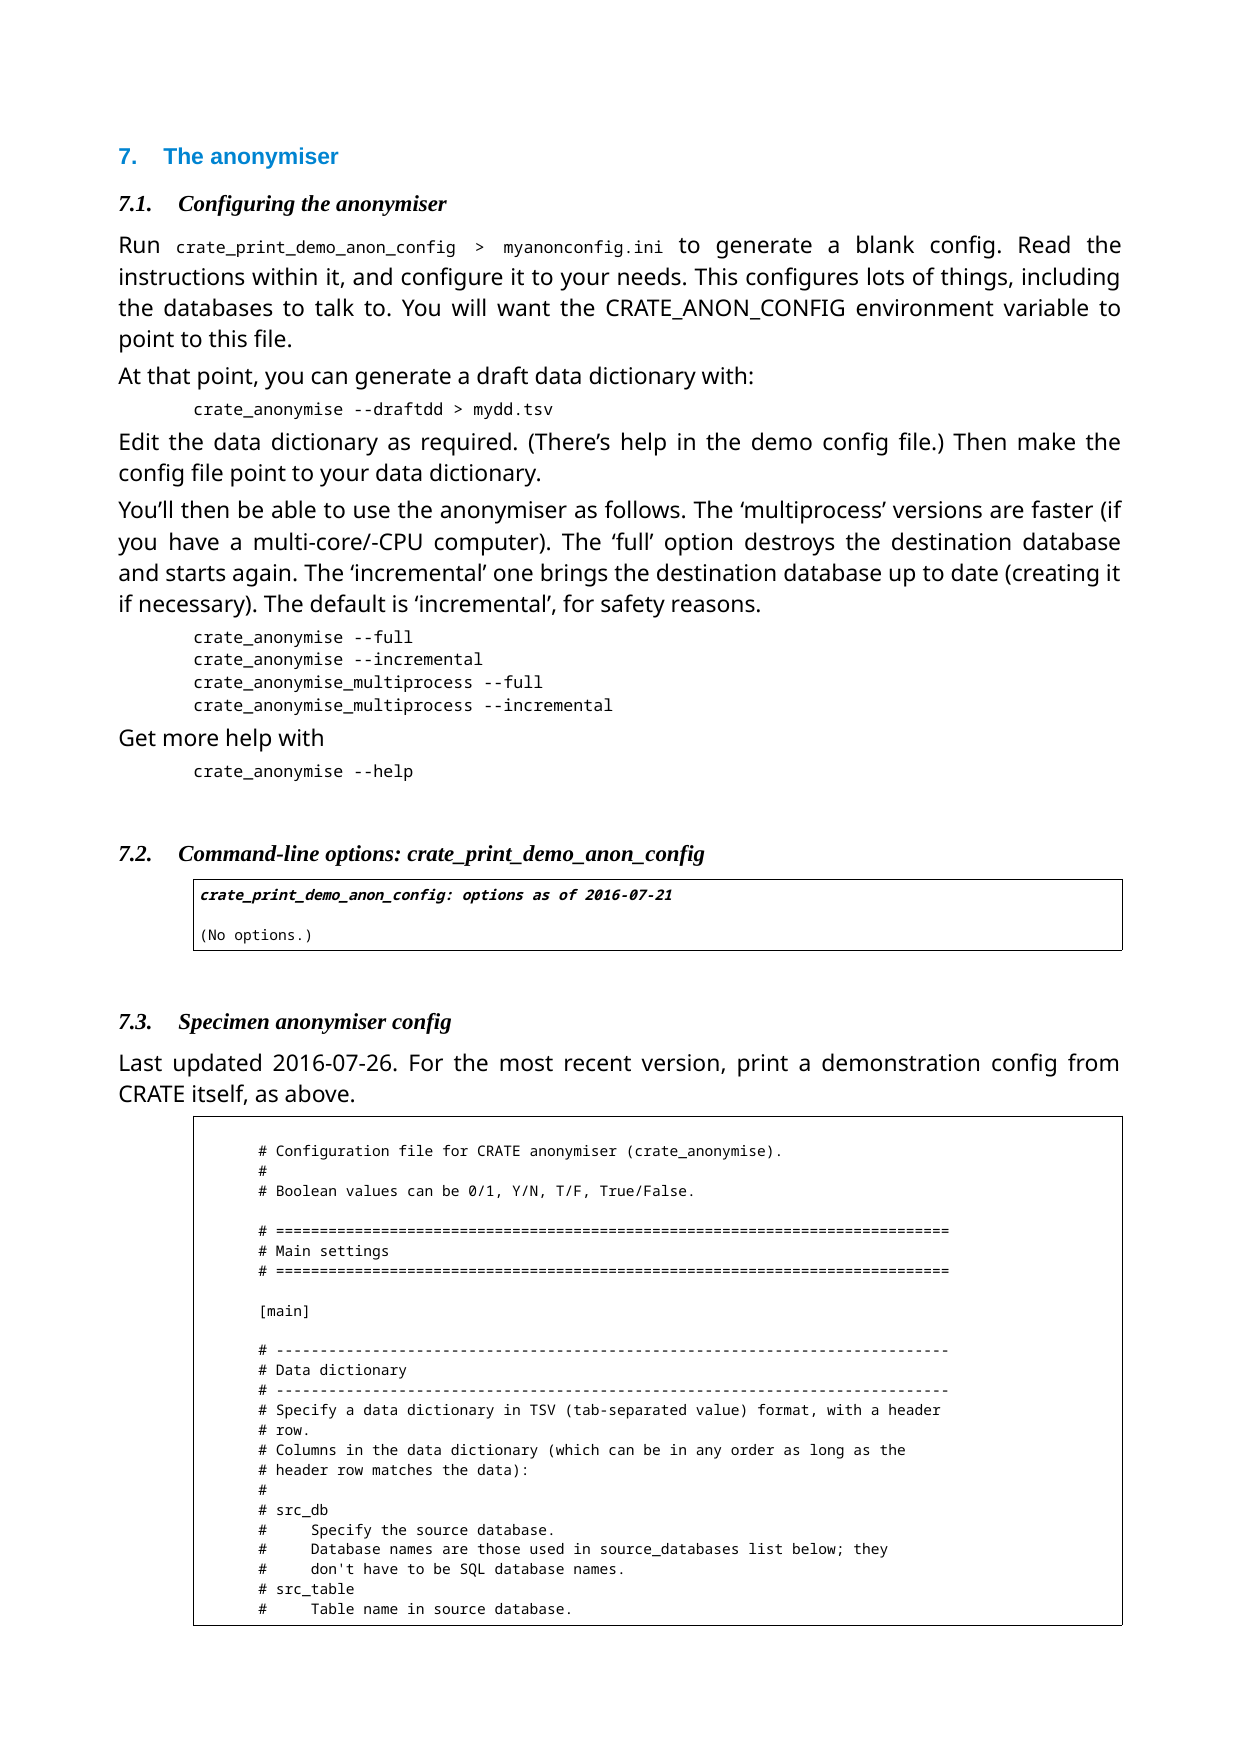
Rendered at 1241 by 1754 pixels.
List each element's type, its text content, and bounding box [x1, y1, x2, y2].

text crate_anonymise_multiprocess --full [177, 671, 1122, 693]
text crate_anonymise --draftdd > mydd.tsv [177, 397, 1122, 420]
table_header crate_print_demo_anon_config: options as of 2016-07-21 (No options.) [194, 880, 1122, 950]
subtitle Command-line options: crate_print_demo_anon_config [118, 840, 1122, 866]
text crate_anonymise --incremental [177, 648, 1122, 671]
text Get more help with [118, 722, 1122, 753]
text Edit the data dictionary as required. (There’s help in the demo config file.) Then make the config file point to your data dictionary. [118, 426, 1122, 488]
table_header # Configuration file for CRATE anonymiser (crate_anonymise). # # Boolean values can be 0/1, Y/N, T/F, True/False. # ============================================================================= # Main settings # ============================================================================= [main] # ----------------------------------------------------------------------------- # Data dictionary # ----------------------------------------------------------------------------- # Specify a data dictionary in TSV (tab-separated value) format, with a header # row. # Columns in the data dictionary (which can be in any order as long as the # header row matches the data): # # src_db # Specify the source database. # Database names are those used in source_databases list below; they # don't have to be SQL database names. # src_table # Table name in source database. [194, 1117, 1122, 1624]
subtitle Specimen anonymiser config [118, 1008, 1122, 1034]
subtitle Configuring the anonymiser [118, 190, 1122, 217]
text You’ll then be able to use the anonymiser as follows. The ‘multiprocess’ versions are faster (if you have a multi-core/-CPU computer). The ‘full’ option destroys the destination database and starts again. The ‘incremental’ one brings the destination database up to date (creating it if necessary). The default is ‘incremental’, for safety reasons. [118, 494, 1122, 619]
text crate_anonymise --full [177, 625, 1122, 648]
subtitle The anonymiser [118, 143, 1122, 169]
text crate_anonymise --help [177, 759, 1122, 782]
text Run crate_print_demo_anon_config > myanonconfig.ini to generate a blank config. Read the instructions within it, and configure it to your needs. This configures lots of things, including the databases to talk to. You will want the CRATE_ANON_CONFIG environment variable to point to this file. [118, 229, 1122, 354]
text crate_anonymise_multiprocess --incremental [177, 693, 1122, 716]
text At that point, you can generate a draft data dictionary with: [118, 360, 1122, 391]
text Last updated 2016-07-26. For the most recent version, print a demonstration config from CRATE itself, as above. [118, 1047, 1122, 1109]
